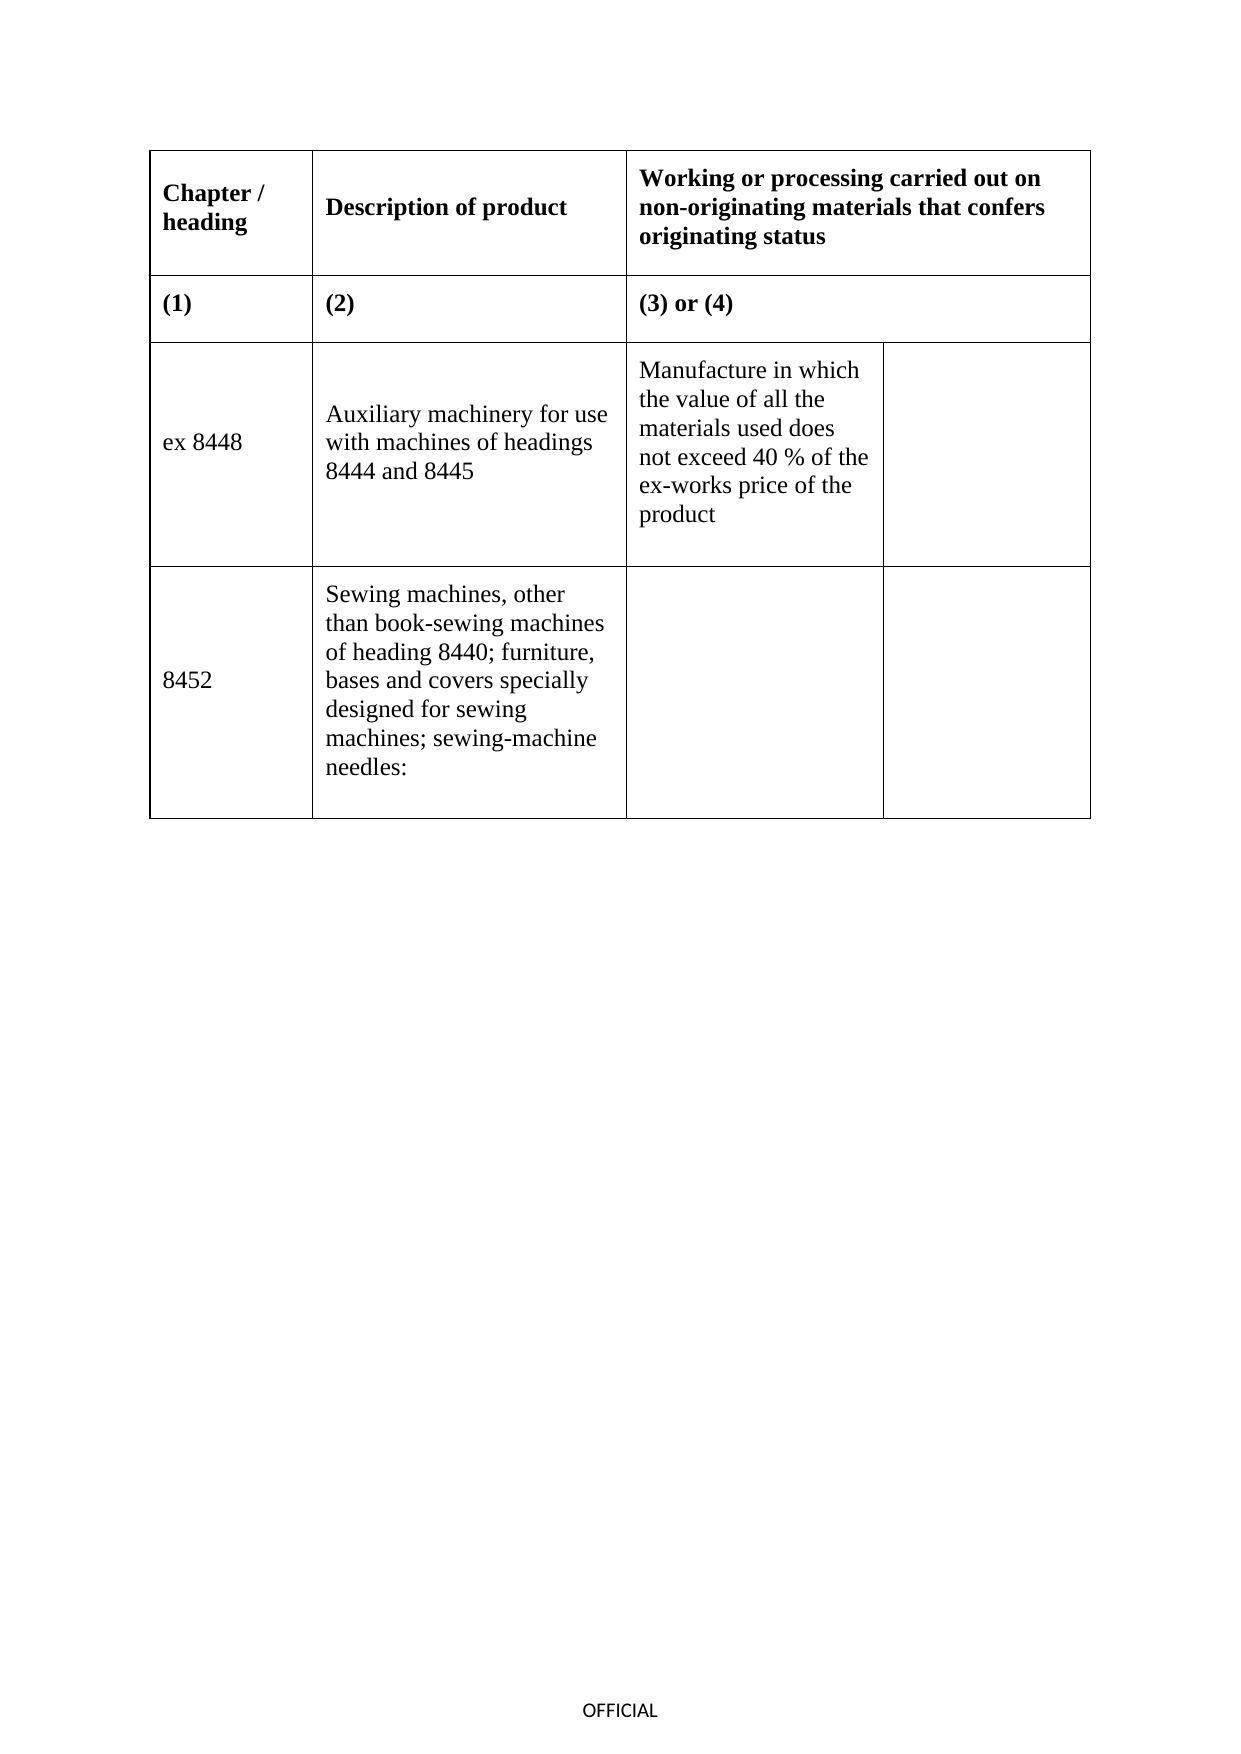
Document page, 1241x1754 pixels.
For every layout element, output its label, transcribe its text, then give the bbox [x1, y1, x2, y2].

table_header Working or processing carried out on non‐originating materials that confers originating status [627, 151, 1090, 275]
table_cell [884, 343, 1090, 566]
table_header Chapter / heading [151, 151, 312, 275]
table_cell (2) [313, 276, 626, 342]
table_cell Manufacture in which the value of all the materials used does not exceed 40 % of the ex‐works price of the product [627, 343, 883, 566]
table_cell ex 8448 [151, 343, 312, 566]
table_cell Auxiliary machinery for use with machines of headings 8444 and 8445 [313, 343, 626, 566]
table_cell [627, 567, 883, 818]
table_cell 8452 [151, 567, 312, 818]
table_cell [884, 567, 1090, 818]
table_cell Sewing machines, other than book‐sewing machines of heading 8440; furniture, bases and covers specially designed for sewing machines; sewing‐machine needles: [313, 567, 626, 818]
table_header Description of product [313, 151, 626, 275]
table_cell (1) [151, 276, 312, 342]
table_cell (3) or (4) [627, 276, 1090, 342]
